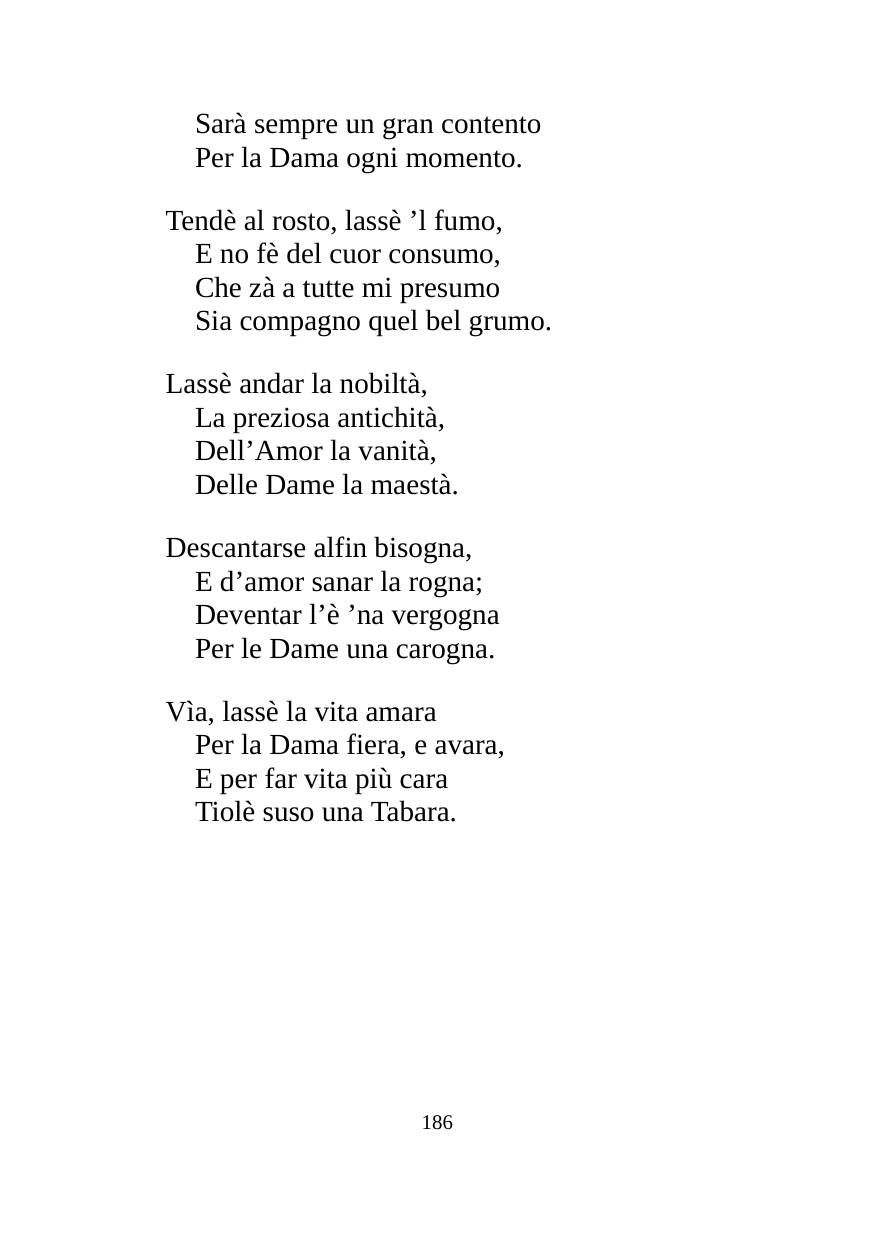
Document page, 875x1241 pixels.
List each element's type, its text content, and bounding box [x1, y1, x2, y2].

text Vìa, lassè la vita amara Per la Dama fiera, e avara, E per far vita più cara Tiolè suso una Tabara. [165, 694, 768, 828]
text Lassè andar la nobiltà, La preziosa antichità, Dell’Amor la vanità, Delle Dame la maestà. [165, 366, 768, 501]
text Tendè al rosto, lassè ’l fumo, E no fè del cuor consumo, Che zà a tutte mi presumo Sia compagno quel bel grumo. [165, 203, 768, 337]
text Descantarse alfin bisogna, E d’amor sanar la rogna; Deventar l’è ’na vergogna Per le Dame una carogna. [165, 530, 768, 664]
text Sarà sempre un gran contento Per la Dama ogni momento. [165, 106, 768, 173]
